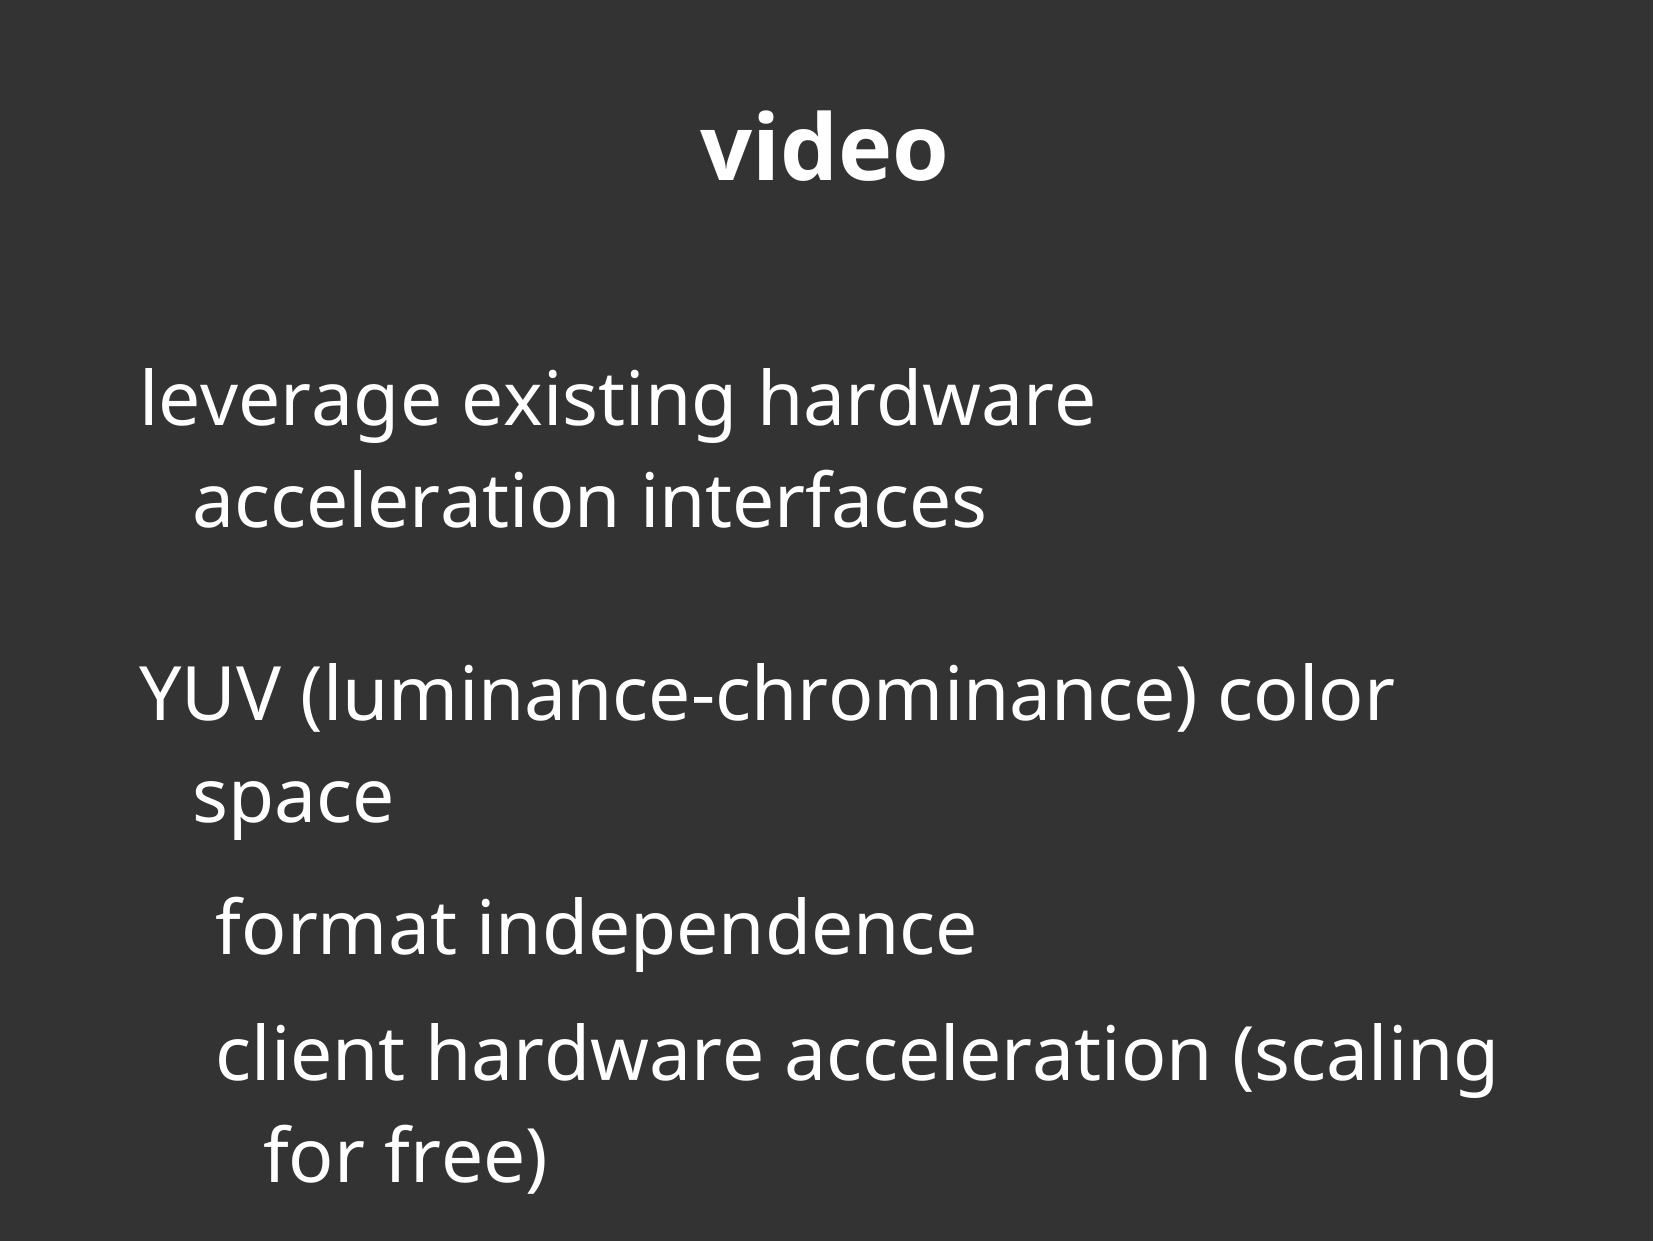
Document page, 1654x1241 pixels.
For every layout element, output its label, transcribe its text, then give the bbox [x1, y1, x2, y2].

title video [119, 41, 1531, 249]
list YUV (luminance-chrominance) color space format independence client hardware acceleration (scaling for free) [121, 640, 1533, 1150]
list leverage existing hardware acceleration interfaces [121, 344, 1533, 636]
